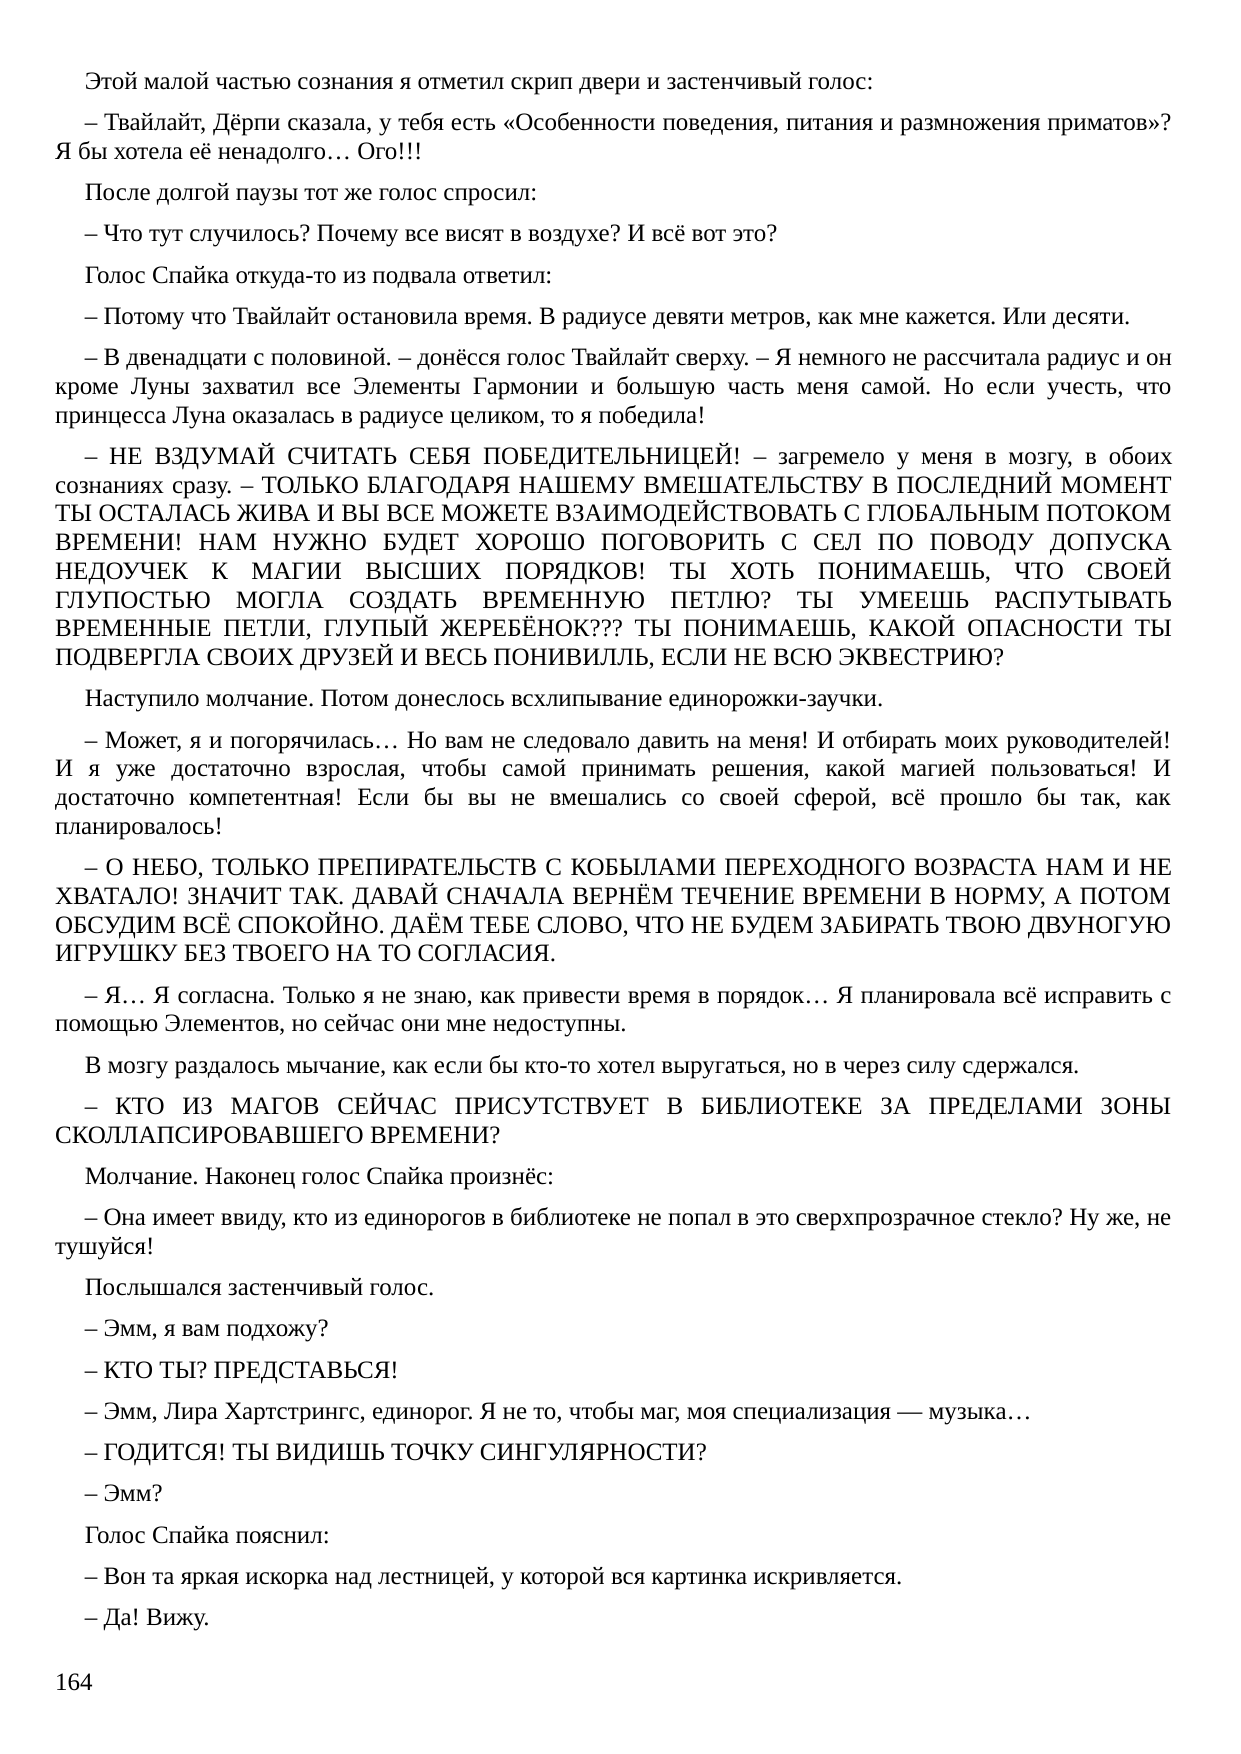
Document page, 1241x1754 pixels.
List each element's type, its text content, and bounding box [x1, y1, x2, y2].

text – Да! Вижу. [55, 1602, 1173, 1631]
text Голос Спайка откуда-то из подвала ответил: [55, 260, 1173, 288]
text – ГОДИТСЯ! ТЫ ВИДИШЬ ТОЧКУ СИНГУЛЯРНОСТИ? [55, 1437, 1173, 1466]
text – Что тут случилось? Почему все висят в воздухе? И всё вот это? [55, 218, 1173, 247]
text – Я… Я согласна. Только я не знаю, как привести время в порядок… Я планировала всё исправить с помощью Элементов, но сейчас они мне недоступны. [55, 980, 1173, 1037]
text – Потому что Твайлайт остановила время. В радиусе девяти метров, как мне кажется. Или десяти. [55, 301, 1173, 330]
text – В двенадцати с половиной. – донёсся голос Твайлайт сверху. – Я немного не рассчитала радиус и он кроме Луны захватил все Элементы Гармонии и большую часть меня самой. Но если учесть, что принцесса Луна оказалась в радиусе целиком, то я победила! [55, 342, 1173, 428]
text – Эмм, Лира Хартстрингс, единорог. Я не то, чтобы маг, моя специализация — музыка… [55, 1396, 1173, 1425]
text – КТО ТЫ? ПРЕДСТАВЬСЯ! [55, 1355, 1173, 1383]
text – Эмм? [55, 1478, 1173, 1507]
text Этой малой частью сознания я отметил скрип двери и застенчивый голос: [55, 66, 1173, 95]
text – Вон та яркая искорка над лестницей, у которой вся картинка искривляется. [55, 1561, 1173, 1590]
text – Эмм, я вам подхожу? [55, 1313, 1173, 1342]
text – Твайлайт, Дёрпи сказала, у тебя есть «Особенности поведения, питания и размножения приматов»? Я бы хотела её ненадолго… Ого!!! [55, 107, 1173, 165]
text После долгой паузы тот же голос спросил: [55, 177, 1173, 206]
text – НЕ ВЗДУМАЙ СЧИТАТЬ СЕБЯ ПОБЕДИТЕЛЬНИЦЕЙ! – загремело у меня в мозгу, в обоих сознаниях сразу. – ТОЛЬКО БЛАГОДАРЯ НАШЕМУ ВМЕШАТЕЛЬСТВУ В ПОСЛЕДНИЙ МОМЕНТ ТЫ ОСТАЛАСЬ ЖИВА И ВЫ ВСЕ МОЖЕТЕ ВЗАИМОДЕЙСТВОВАТЬ С ГЛОБАЛЬНЫМ ПОТОКОМ ВРЕМЕНИ! НАМ НУЖНО БУДЕТ ХОРОШО ПОГОВОРИТЬ С СЕЛ ПО ПОВОДУ ДОПУСКА НЕДОУЧЕК К МАГИИ ВЫСШИХ ПОРЯДКОВ! ТЫ ХОТЬ ПОНИМАЕШЬ, ЧТО СВОЕЙ ГЛУПОСТЬЮ МОГЛА СОЗДАТЬ ВРЕМЕННУЮ ПЕТЛЮ? ТЫ УМЕЕШЬ РАСПУТЫВАТЬ ВРЕМЕННЫЕ ПЕТЛИ, ГЛУПЫЙ ЖЕРЕБЁНОК??? ТЫ ПОНИМАЕШЬ, КАКОЙ ОПАСНОСТИ ТЫ ПОДВЕРГЛА СВОИХ ДРУЗЕЙ И ВЕСЬ ПОНИВИЛЛЬ, ЕСЛИ НЕ ВСЮ ЭКВЕСТРИЮ? [55, 441, 1173, 671]
text – О НЕБО, ТОЛЬКО ПРЕПИРАТЕЛЬСТВ С КОБЫЛАМИ ПЕРЕХОДНОГО ВОЗРАСТА НАМ И НЕ ХВАТАЛО! ЗНАЧИТ ТАК. ДАВАЙ СНАЧАЛА ВЕРНЁМ ТЕЧЕНИЕ ВРЕМЕНИ В НОРМУ, А ПОТОМ ОБСУДИМ ВСЁ СПОКОЙНО. ДАЁМ ТЕБЕ СЛОВО, ЧТО НЕ БУДЕМ ЗАБИРАТЬ ТВОЮ ДВУНОГУЮ ИГРУШКУ БЕЗ ТВОЕГО НА ТО СОГЛАСИЯ. [55, 852, 1173, 967]
text Послышался застенчивый голос. [55, 1272, 1173, 1301]
text Наступило молчание. Потом донеслось всхлипывание единорожки-заучки. [55, 683, 1173, 712]
text – Она имеет ввиду, кто из единорогов в библиотеке не попал в это сверхпрозрачное стекло? Ну же, не тушуйся! [55, 1202, 1173, 1260]
text Молчание. Наконец голос Спайка произнёс: [55, 1161, 1173, 1190]
text В мозгу раздалось мычание, как если бы кто-то хотел выругаться, но в через силу сдержался. [55, 1050, 1173, 1078]
text – Может, я и погорячилась… Но вам не следовало давить на меня! И отбирать моих руководителей! И я уже достаточно взрослая, чтобы самой принимать решения, какой магией пользоваться! И достаточно компетентная! Если бы вы не вмешались со своей сферой, всё прошло бы так, как планировалось! [55, 725, 1173, 840]
text – КТО ИЗ МАГОВ СЕЙЧАС ПРИСУТСТВУЕТ В БИБЛИОТЕКЕ ЗА ПРЕДЕЛАМИ ЗОНЫ СКОЛЛАПСИРОВАВШЕГО ВРЕМЕНИ? [55, 1091, 1173, 1148]
text Голос Спайка пояснил: [55, 1520, 1173, 1548]
